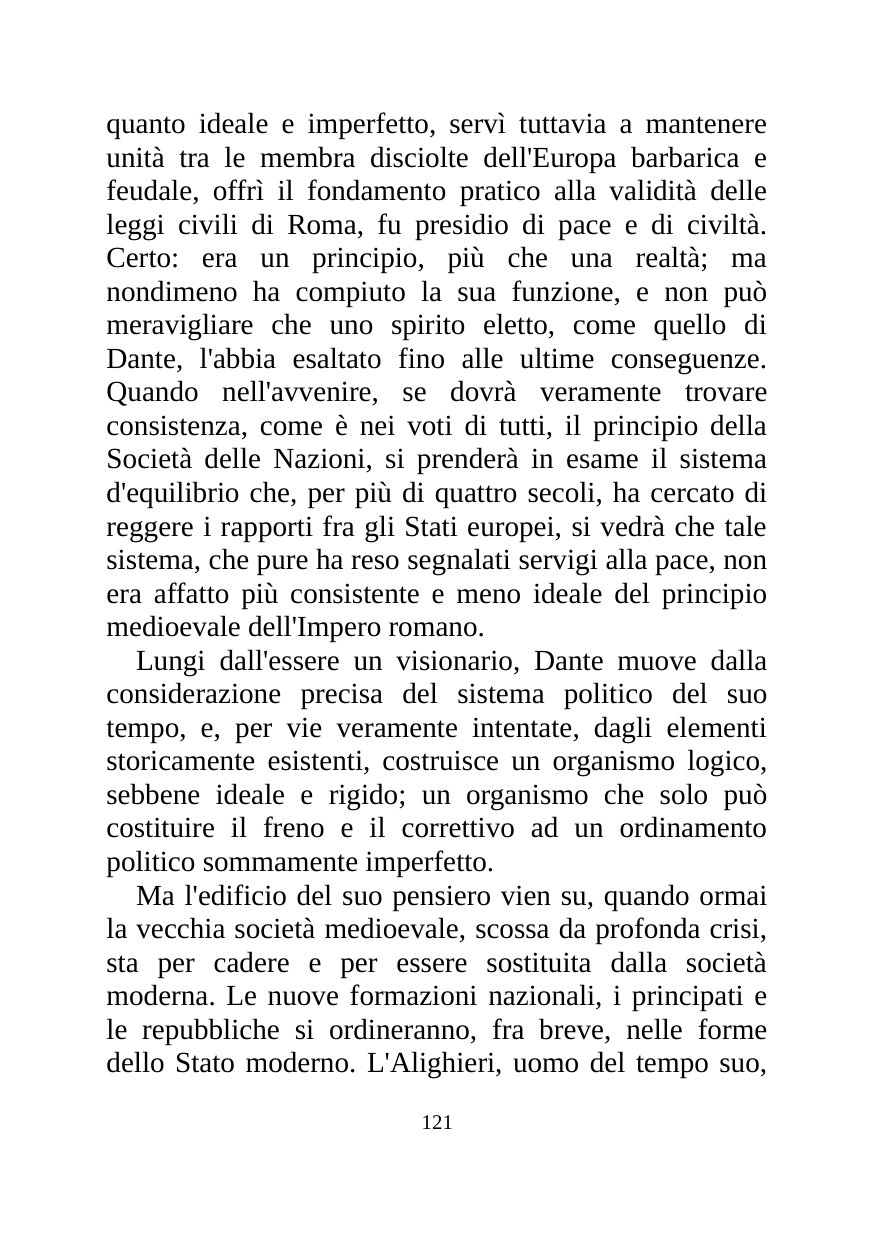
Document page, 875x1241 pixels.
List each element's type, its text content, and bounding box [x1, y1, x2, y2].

text quanto ideale e imperfetto, servì tuttavia a mantenere unità tra le membra disciolte dell'Europa barbarica e feudale, offrì il fondamento pratico alla validità delle leggi civili di Roma, fu presidio di pace e di civiltà. Certo: era un principio, più che una realtà; ma nondimeno ha compiuto la sua funzione, e non può meravigliare che uno spirito eletto, come quello di Dante, l'abbia esaltato fino alle ultime conseguenze. Quando nell'avvenire, se dovrà veramente trovare consistenza, come è nei voti di tutti, il principio della Società delle Nazioni, si prenderà in esame il sistema d'equilibrio che, per più di quattro secoli, ha cercato di reggere i rapporti fra gli Stati europei, si vedrà che tale sistema, che pure ha reso segnalati servigi alla pace, non era affatto più consistente e meno ideale del principio medioevale dell'Impero romano. [106, 106, 768, 643]
text Lungi dall'essere un visionario, Dante muove dalla considerazione precisa del sistema politico del suo tempo, e, per vie veramente intentate, dagli elementi storicamente esistenti, costruisce un organismo logico, sebbene ideale e rigido; un organismo che solo può costituire il freno e il correttivo ad un ordinamento politico sommamente imperfetto. [106, 643, 768, 878]
text Ma l'edificio del suo pensiero vien su, quando ormai la vecchia società medioevale, scossa da profonda crisi, sta per cadere e per essere sostituita dalla società moderna. Le nuove formazioni nazionali, i principati e le repubbliche si ordineranno, fra breve, nelle forme dello Stato moderno. L'Alighieri, uomo del tempo suo, [106, 878, 768, 1079]
